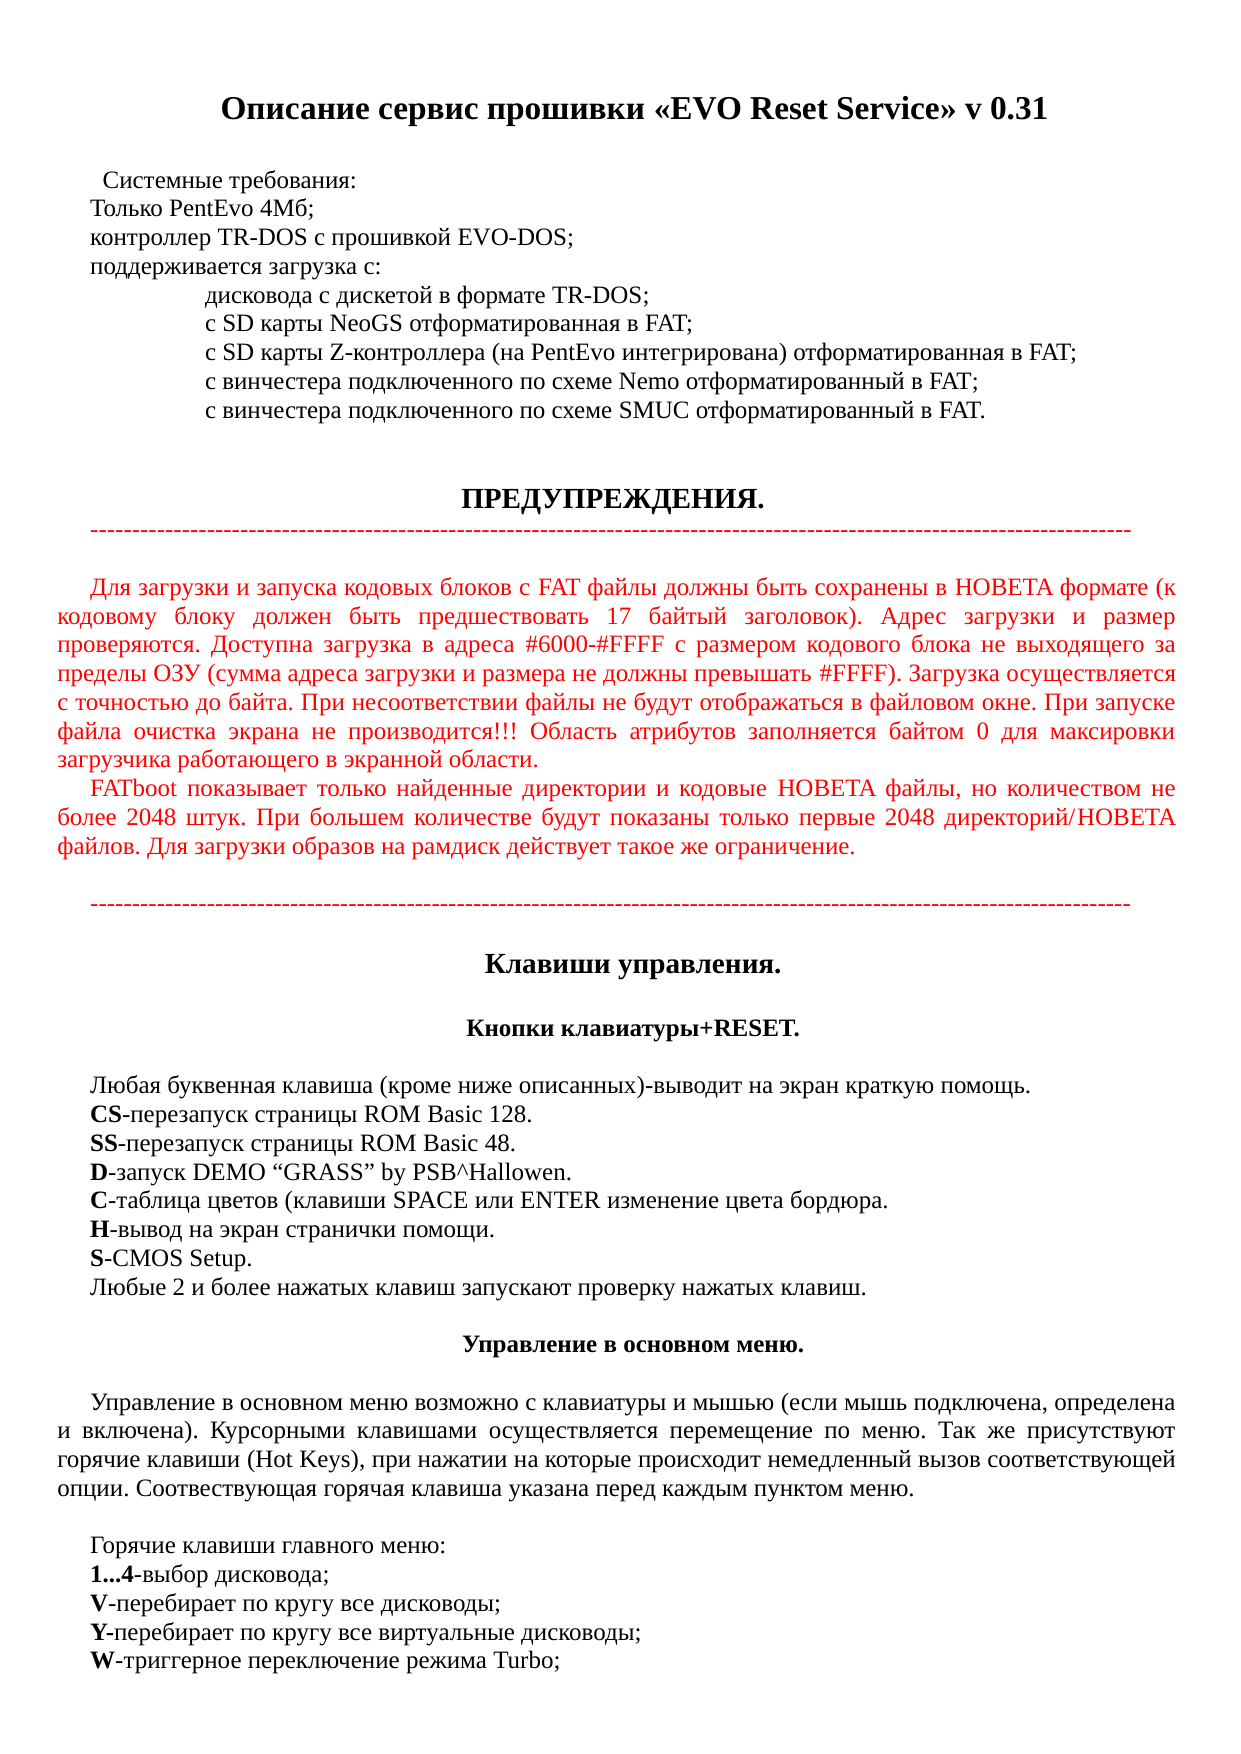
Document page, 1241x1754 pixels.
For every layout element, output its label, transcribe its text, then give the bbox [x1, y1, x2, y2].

text CS-перезапуск страницы ROM Basic 128. [57, 1099, 1176, 1128]
text FATboot показывает только найденные директории и кодовые HOBETA файлы, но количеством не более 2048 штук. При большем количестве будут показаны только первые 2048 директорий/HOBETA файлов. Для загрузки образов на рамдиск действует такое же ограничение. [57, 773, 1176, 859]
text S-CMOS Setup. [57, 1243, 1176, 1272]
text с винчестера подключенного по схеме SMUC отформатированный в FAT. [57, 395, 1176, 423]
text контроллер TR-DOS с прошивкой EVO-DOS; [57, 222, 1176, 251]
text Любые 2 и более нажатых клавиш запускают проверку нажатых клавиш. [57, 1272, 1176, 1300]
text Любая буквенная клавиша (кроме ниже описанных)-выводит на экран краткую помощь. [57, 1070, 1176, 1099]
text с винчестера подключенного по схеме Nemo отформатированный в FAT; [57, 366, 1176, 395]
text 1...4-выбор дисковода; [57, 1559, 1176, 1588]
text Управление в основном меню возможно с клавиатуры и мышью (если мышь подключена, определена и включена). Курсорными клавишами осуществляется перемещение по меню. Так же присутствуют горячие клавиши (Hot Keys), при нажатии на которые происходит немедленный вызов соответствующей опции. Соотвествующая горячая клавиша указана перед каждым пунктом меню. [57, 1387, 1176, 1502]
text ----------------------------------------------------------------------------------------------------------------------------- [57, 888, 1176, 917]
text H-вывод на экран странички помощи. [57, 1214, 1176, 1243]
text Клавиши управления. [57, 946, 1176, 979]
text W-триггерное переключение режима Turbo; [57, 1645, 1176, 1674]
text Кнопки клавиатуры+RESET. [57, 1013, 1176, 1042]
text c SD карты NeoGS отформатированная в FAT; [57, 308, 1176, 337]
text поддерживается загрузка с: [57, 251, 1176, 280]
text Y-перебирает по кругу все виртуальные дисководы; [57, 1617, 1176, 1645]
text ПРЕДУПРЕЖДЕНИЯ. [57, 481, 1176, 514]
text Горячие клавиши главного меню: [57, 1530, 1176, 1559]
text V-перебирает по кругу все дисководы; [57, 1588, 1176, 1617]
text Для загрузки и запуска кодовых блоков с FAT файлы должны быть сохранены в HOBETA формате (к кодовому блоку должен быть предшествовать 17 байтый заголовок). Адрес загрузки и размер проверяются. Доступна загрузка в адреса #6000-#FFFF с размером кодового блока не выходящего за пределы ОЗУ (сумма адреса загрузки и размера не должны превышать #FFFF). Загрузка осуществляется с точностью до байта. При несоответствии файлы не будут отображаться в файловом окне. При запуске файла очистка экрана не производится!!! Область атрибутов заполняется байтом 0 для максировки загрузчика работающего в экранной области. [57, 572, 1176, 773]
text Описание сервис прошивки «EVO Reset Service» v 0.31 [57, 88, 1176, 126]
text ----------------------------------------------------------------------------------------------------------------------------- [57, 514, 1176, 543]
text с SD карты Z-контроллера (на PentEvo интегрирована) отформатированная в FAT; [57, 337, 1176, 366]
text дисковода с дискетой в формате TR-DOS; [57, 280, 1176, 308]
text C-таблица цветов (клавиши SPACE или ENTER изменение цвета бордюра. [57, 1185, 1176, 1214]
text Системные требования: [57, 165, 1176, 193]
text SS-перезапуск страницы ROM Basic 48. [57, 1128, 1176, 1157]
text D-запуск DEMO “GRASS” by PSB^Hallowen. [57, 1157, 1176, 1185]
text Управление в основном меню. [57, 1329, 1176, 1358]
text Только PentEvo 4Мб; [57, 193, 1176, 222]
